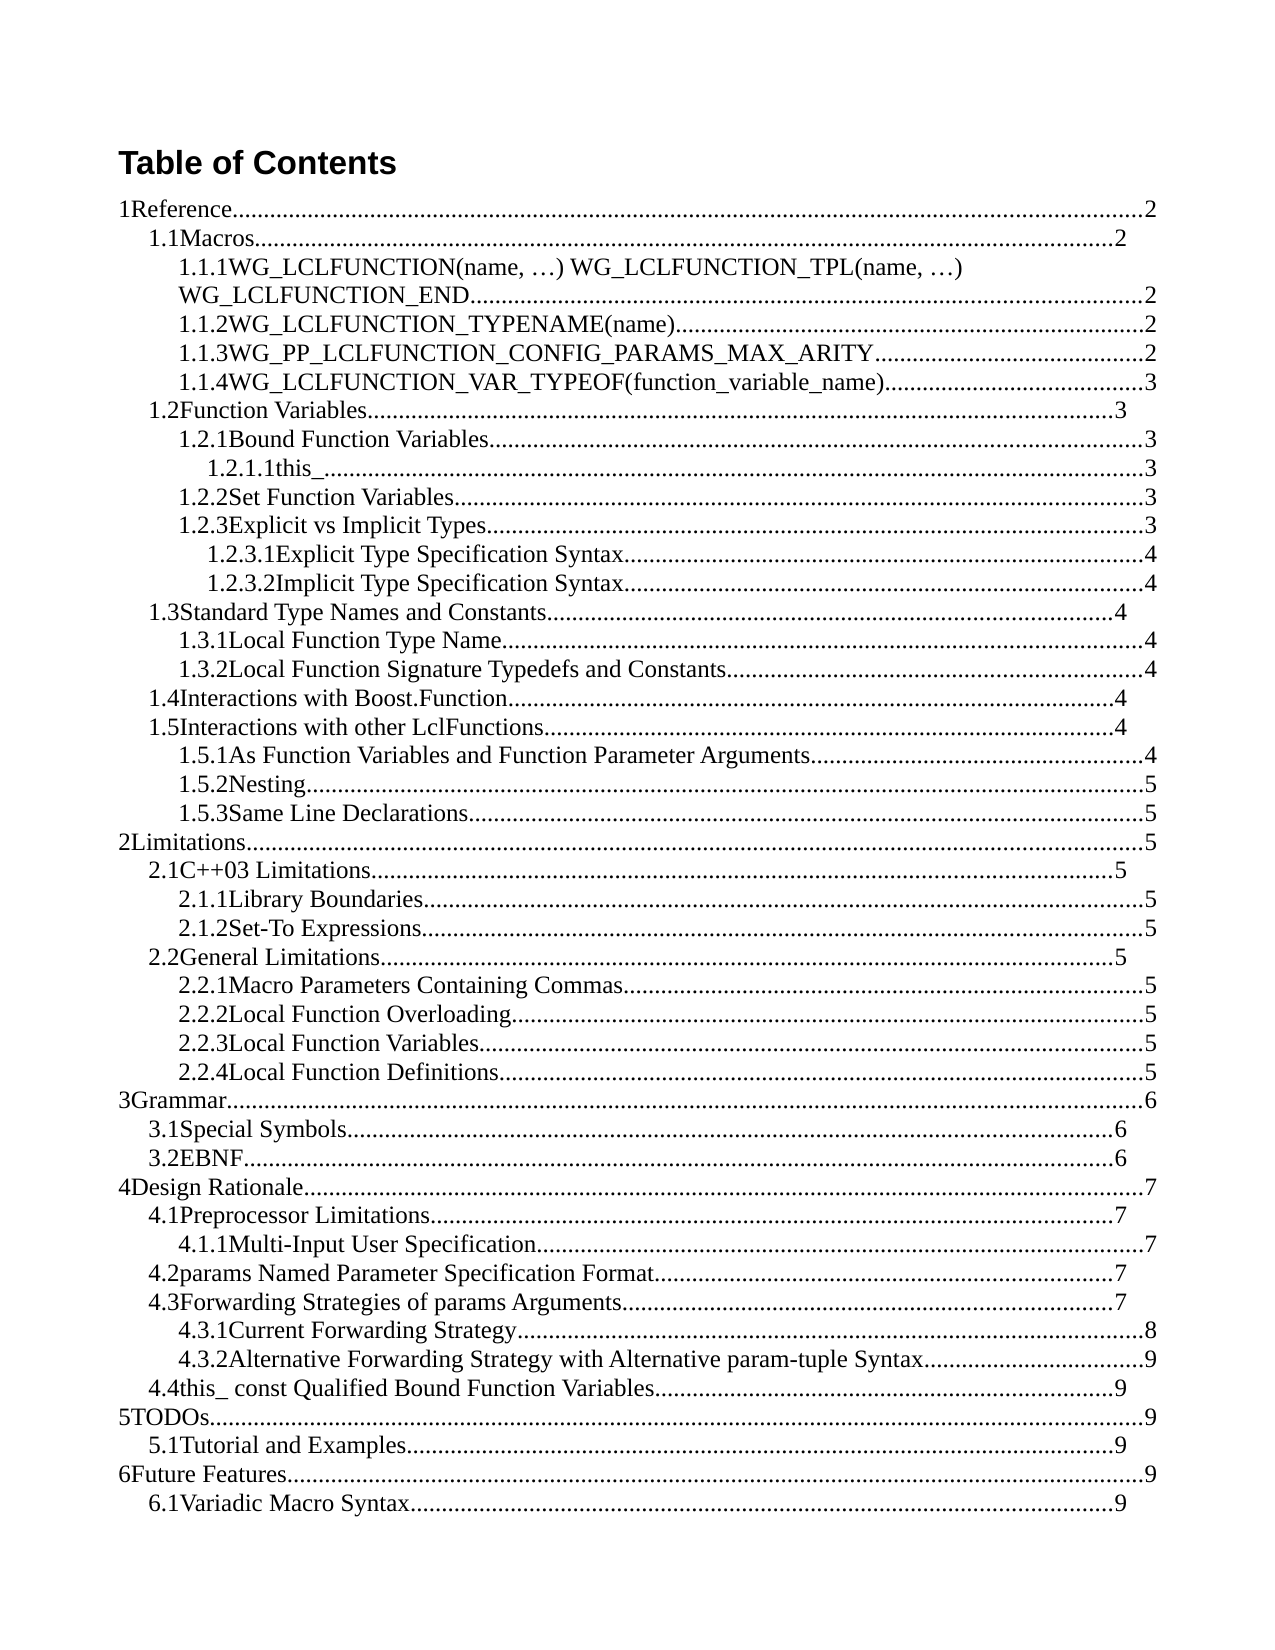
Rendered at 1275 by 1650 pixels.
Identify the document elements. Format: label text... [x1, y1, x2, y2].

text 1.5.3Same Line Declarations 5 [178, 798, 1157, 827]
text 1.2.3.1Explicit Type Specification Syntax 4 [207, 539, 1157, 568]
text 1.4Interactions with Boost.Function 4 [148, 683, 1127, 712]
text 1.1Macros 2 [148, 223, 1127, 252]
text 1.3.1Local Function Type Name 4 [178, 625, 1157, 654]
text 1.2.1.1this_ 3 [207, 453, 1157, 482]
text 2.2.3Local Function Variables 5 [178, 1028, 1157, 1057]
text 1.1.2WG_LCLFUNCTION_TYPENAME(name) 2 [178, 309, 1157, 338]
text 4Design Rationale 7 [118, 1172, 1157, 1200]
text 2Limitations 5 [118, 827, 1157, 855]
text 6Future Features 9 [118, 1459, 1157, 1488]
text 5TODOs 9 [118, 1402, 1157, 1430]
subtitle Table of Contents [118, 143, 1157, 182]
text 2.1.2Set-To Expressions 5 [178, 913, 1157, 942]
text 1.2.1Bound Function Variables 3 [178, 424, 1157, 453]
text 1.2.3Explicit vs Implicit Types 3 [178, 510, 1157, 539]
text 3.2EBNF 6 [148, 1143, 1127, 1172]
text 4.1Preprocessor Limitations 7 [148, 1200, 1127, 1229]
text 1.2.2Set Function Variables 3 [178, 482, 1157, 510]
text 4.3.1Current Forwarding Strategy 8 [178, 1315, 1157, 1344]
text 2.2General Limitations 5 [148, 942, 1127, 970]
text 1.5.2Nesting 5 [178, 769, 1157, 798]
text 1.2Function Variables 3 [148, 395, 1127, 424]
text 1Reference 2 [118, 194, 1157, 223]
text 1.1.4WG_LCLFUNCTION_VAR_TYPEOF(function_variable_name) 3 [178, 367, 1157, 395]
text 5.1Tutorial and Examples 9 [148, 1430, 1127, 1459]
text 1.2.3.2Implicit Type Specification Syntax 4 [207, 568, 1157, 597]
text 1.1.3WG_PP_LCLFUNCTION_CONFIG_PARAMS_MAX_ARITY 2 [178, 338, 1157, 367]
text 4.1.1Multi-Input User Specification 7 [178, 1229, 1157, 1258]
text 2.2.1Macro Parameters Containing Commas 5 [178, 970, 1157, 999]
text 1.1.1WG_LCLFUNCTION(name, …) WG_LCLFUNCTION_TPL(name, …) WG_LCLFUNCTION_END 2 [178, 252, 1157, 309]
text 1.5.1As Function Variables and Function Parameter Arguments 4 [178, 740, 1157, 769]
text 2.2.4Local Function Definitions 5 [178, 1057, 1157, 1085]
text 4.2params Named Parameter Specification Format 7 [148, 1258, 1127, 1287]
text 4.3.2Alternative Forwarding Strategy with Alternative param-tuple Syntax 9 [178, 1344, 1157, 1373]
text 1.5Interactions with other LclFunctions 4 [148, 712, 1127, 740]
text 3Grammar 6 [118, 1085, 1157, 1114]
text 1.3.2Local Function Signature Typedefs and Constants 4 [178, 654, 1157, 683]
text 3.1Special Symbols 6 [148, 1114, 1127, 1143]
text 4.4this_ const Qualified Bound Function Variables 9 [148, 1373, 1127, 1402]
text 2.1.1Library Boundaries 5 [178, 884, 1157, 913]
text 2.1C++03 Limitations 5 [148, 855, 1127, 884]
text 1.3Standard Type Names and Constants 4 [148, 597, 1127, 625]
text 4.3Forwarding Strategies of params Arguments 7 [148, 1287, 1127, 1315]
text 2.2.2Local Function Overloading 5 [178, 999, 1157, 1028]
text 6.1Variadic Macro Syntax 9 [148, 1488, 1127, 1517]
